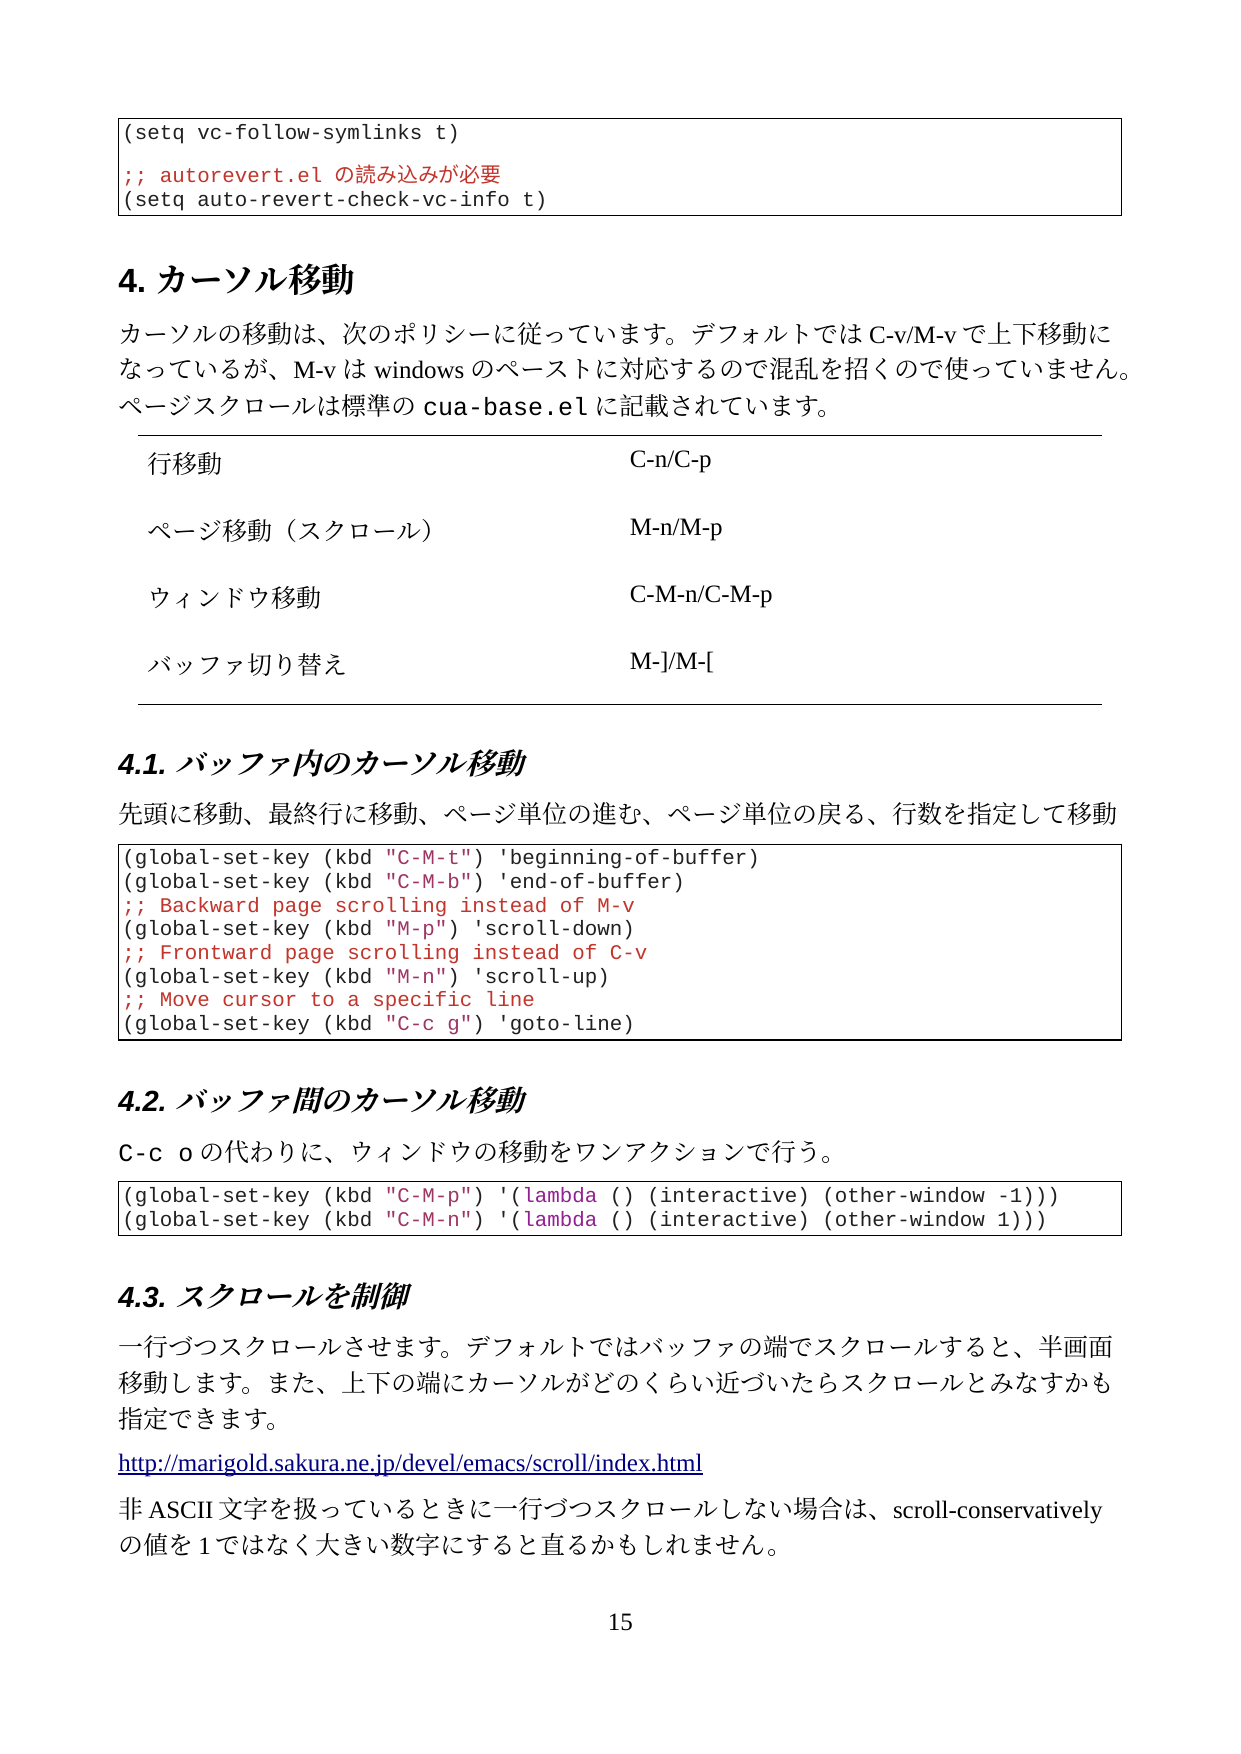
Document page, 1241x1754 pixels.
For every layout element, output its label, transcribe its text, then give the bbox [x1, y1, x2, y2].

text (global-set-key (kbd "M-p") 'scroll-down) [119, 914, 1121, 938]
subtitle バッファ間のカーソル移動 [118, 1078, 1122, 1120]
table_header 行移動 [138, 436, 620, 502]
text ;; Frontward page scrolling instead of C-v [119, 938, 1121, 962]
text (global-set-key (kbd "C-M-p") '(lambda () (interactive) (other-window -1))) [119, 1182, 1121, 1205]
text C-c o の代わりに、ウィンドウの移動をワンアクションで行う。 [118, 1132, 1122, 1168]
text (global-set-key (kbd "C-M-b") 'end-of-buffer) [119, 867, 1121, 891]
subtitle スクロールを制御 [118, 1274, 1122, 1316]
text (global-set-key (kbd "C-M-n") '(lambda () (interactive) (other-window 1))) [119, 1205, 1121, 1235]
subtitle バッファ内のカーソル移動 [118, 741, 1122, 782]
subtitle カーソル移動 [118, 253, 1122, 302]
table_cell バッファ切り替え [138, 637, 620, 704]
text ;; Backward page scrolling instead of M-v [119, 891, 1121, 914]
text カーソルの移動は、次のポリシーに従っています。デフォルトではC-v/M-v で上下移動になっているが、M-v は windows のペーストに対応するので混乱を招くので使っていません。ページスクロールは標準の cua-base.el に記載されています。 [118, 314, 1122, 422]
text 先頭に移動、最終行に移動、ページ単位の進む、ページ単位の戻る、行数を指定して移動 [118, 795, 1122, 831]
table_cell M-n/M-p [620, 502, 1102, 569]
text (setq vc-follow-symlinks t) [119, 119, 1121, 146]
text 一行づつスクロールさせます。デフォルトではバッファの端でスクロールすると、半画面移動します。また、上下の端にカーソルがどのくらい近づいたらスクロールとみなすかも指定できます。 [118, 1328, 1122, 1436]
table_cell ウィンドウ移動 [138, 569, 620, 637]
table_cell ページ移動（スクロール） [138, 502, 620, 569]
table_cell C-M-n/C-M-p [620, 569, 1102, 637]
table_cell M-]/M-[ [620, 637, 1102, 704]
table_header C-n/C-p [620, 436, 1102, 502]
text (global-set-key (kbd "M-n") 'scroll-up) [119, 962, 1121, 985]
text 非ASCII文字を扱っているときに一行づつスクロールしない場合は、scroll-conservatively の値を1ではなく大きい数字にすると直るかもしれません。 [118, 1489, 1122, 1561]
text (global-set-key (kbd "C-M-t") 'beginning-of-buffer) [119, 845, 1121, 867]
text (global-set-key (kbd "C-c g") 'goto-line) [119, 1009, 1121, 1039]
text ;; Move cursor to a specific line [119, 985, 1121, 1009]
text http://marigold.sakura.ne.jp/devel/emacs/scroll/index.html [118, 1448, 1122, 1477]
text (setq auto-revert-check-vc-info t) [119, 184, 1121, 215]
text ;; autorevert.el の読み込みが必要 [119, 154, 1121, 184]
